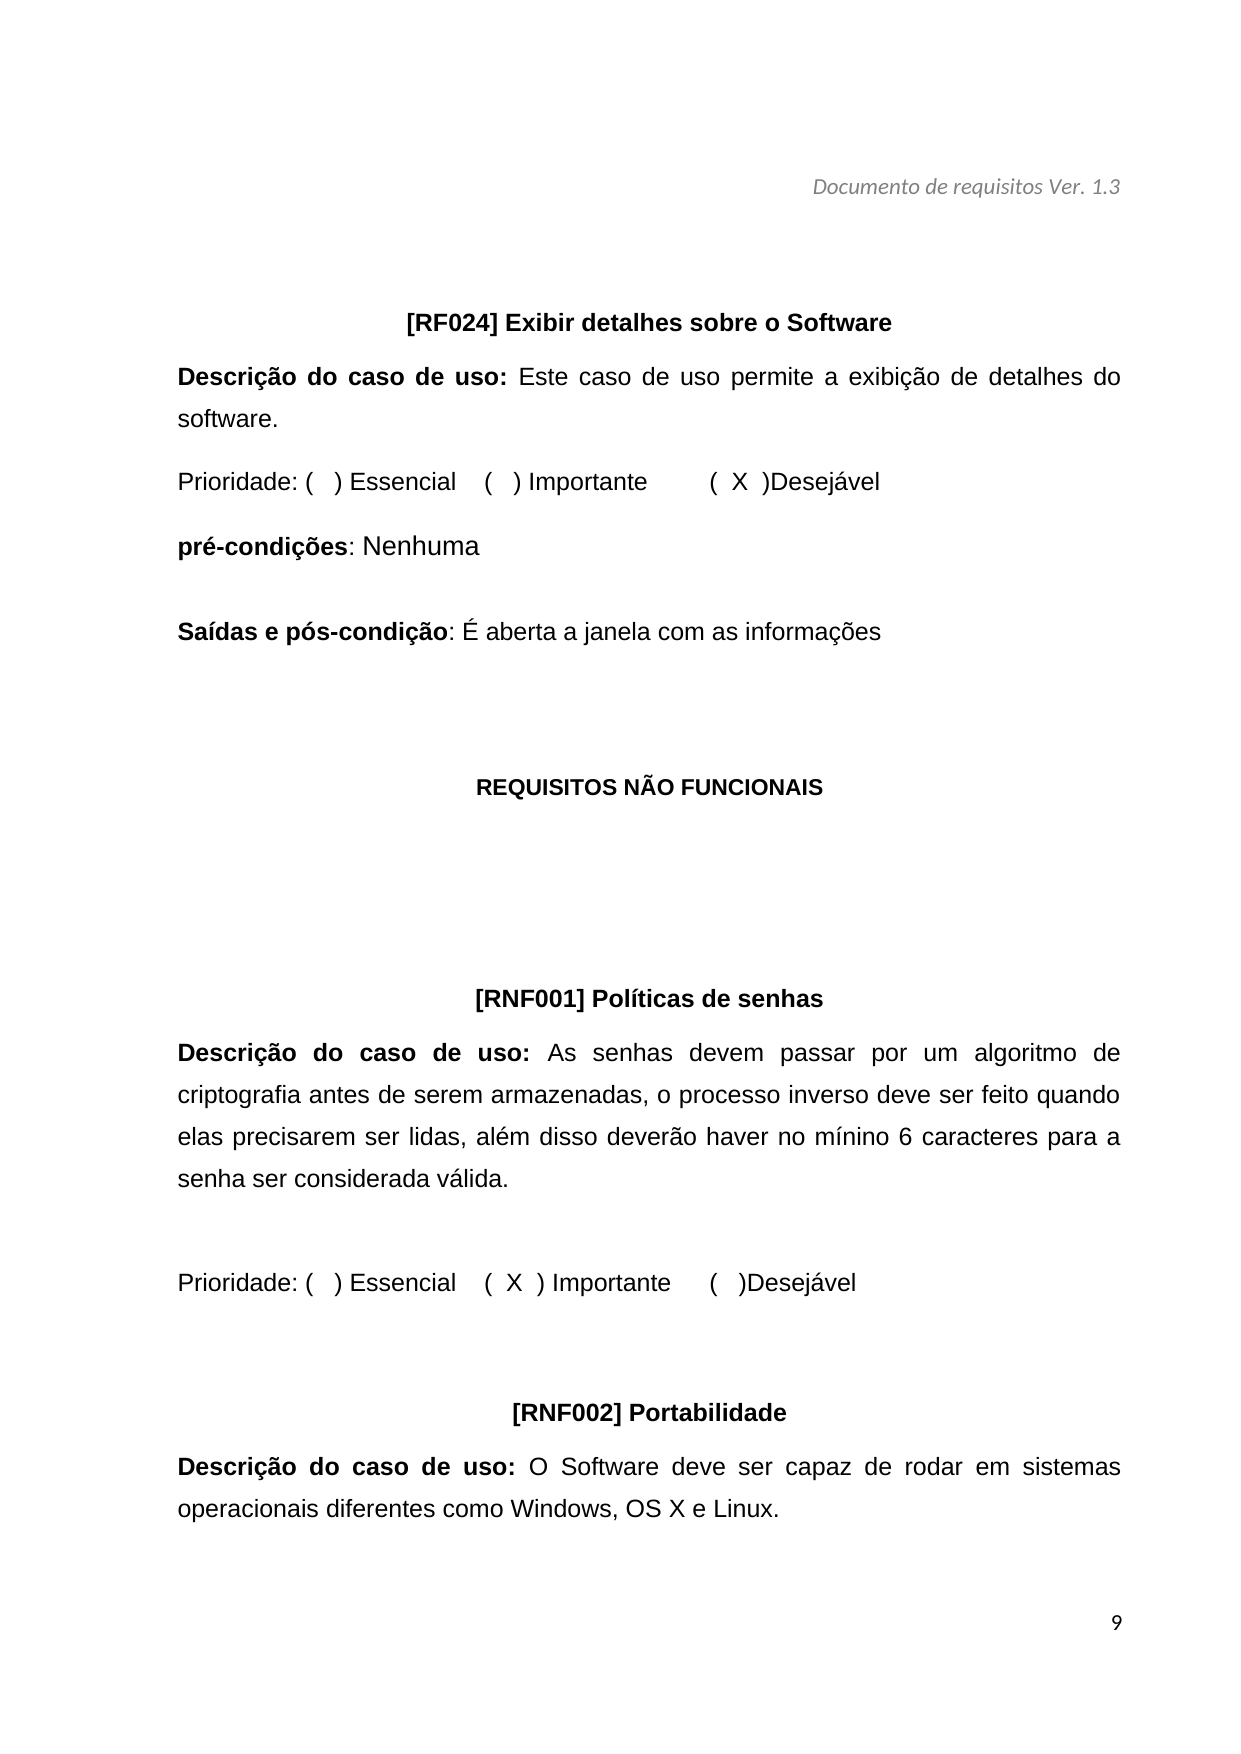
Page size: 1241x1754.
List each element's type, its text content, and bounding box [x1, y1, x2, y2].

text REQUISITOS NÃO FUNCIONAIS [177, 775, 1122, 800]
text Descrição do caso de uso: As senhas devem passar por um algoritmo de criptografia antes de serem armazenadas, o processo inverso deve ser feito quando elas precisarem ser lidas, além disso deverão haver no mínino 6 caracteres para a senha ser considerada válida. [177, 1039, 1122, 1192]
text Prioridade: ( ) Essencial ( X ) Importante ( )Desejável [177, 1269, 1122, 1297]
text Descrição do caso de uso: O Software deve ser capaz de rodar em sistemas operacionais diferentes como Windows, OS X e Linux. [177, 1453, 1122, 1523]
text Descrição do caso de uso: Este caso de uso permite a exibição de detalhes do software. [177, 363, 1122, 433]
text Prioridade: ( ) Essencial ( ) Importante ( X )Desejável [177, 468, 1122, 496]
text pré-condições: Nenhuma [177, 531, 1122, 561]
text Saídas e pós-condição: É aberta a janela com as informações [177, 617, 1122, 645]
text [RNF001] Políticas de senhas [177, 984, 1122, 1012]
text [RNF002] Portabilidade [177, 1399, 1122, 1427]
text [RF024] Exibir detalhes sobre o Software [177, 309, 1122, 337]
